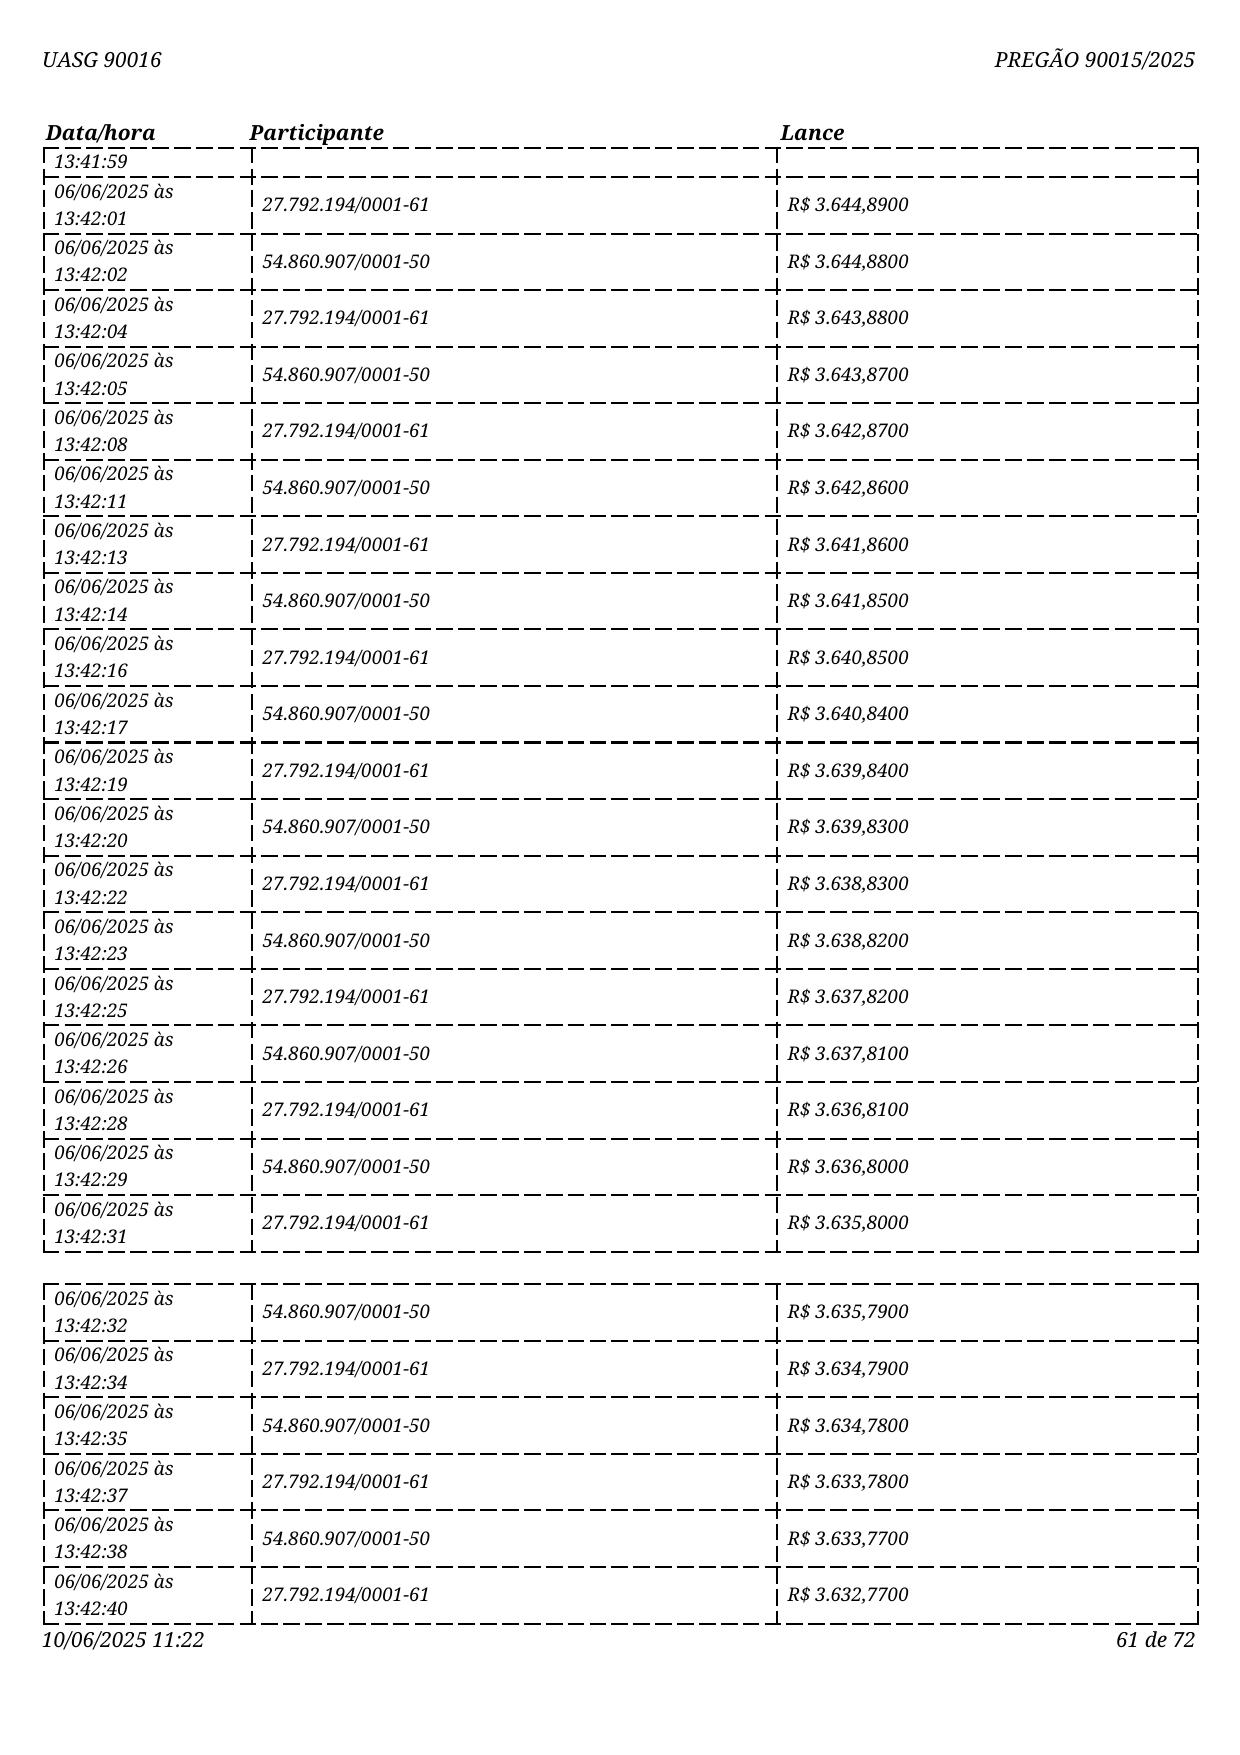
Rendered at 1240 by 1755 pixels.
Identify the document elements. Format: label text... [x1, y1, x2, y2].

table_cell 06/06/2025 às 13:42:01 [44, 176, 252, 232]
table_cell R$ 3.641,8500 [777, 572, 1198, 628]
table_cell 27.792.194/0001-61 [252, 968, 777, 1024]
table_cell 06/06/2025 às 13:42:19 [44, 741, 252, 798]
table_cell R$ 3.639,8300 [777, 798, 1198, 854]
table_cell 06/06/2025 às 13:42:16 [44, 628, 252, 685]
table_cell R$ 3.641,8600 [777, 515, 1198, 572]
table_header 54.860.907/0001-50 [252, 1283, 777, 1339]
table_cell 27.792.194/0001-61 [252, 176, 777, 232]
table_cell 06/06/2025 às 13:42:35 [44, 1396, 252, 1453]
table_cell 27.792.194/0001-61 [252, 515, 777, 572]
table_cell 06/06/2025 às 13:42:20 [44, 798, 252, 854]
table_cell 06/06/2025 às 13:42:38 [44, 1509, 252, 1566]
table_cell 06/06/2025 às 13:42:13 [44, 515, 252, 572]
table_cell 06/06/2025 às 13:42:08 [44, 402, 252, 459]
table_cell R$ 3.640,8400 [777, 685, 1198, 741]
table_cell 06/06/2025 às 13:42:04 [44, 289, 252, 346]
table_cell 54.860.907/0001-50 [252, 572, 777, 628]
table_cell 27.792.194/0001-61 [252, 1194, 777, 1251]
table_header 06/06/2025 às 13:42:32 [44, 1283, 252, 1339]
table_cell 54.860.907/0001-50 [252, 346, 777, 402]
table_cell R$ 3.644,8800 [777, 233, 1198, 289]
table_cell R$ 3.638,8200 [777, 911, 1198, 968]
table_cell R$ 3.640,8500 [777, 628, 1198, 685]
table_cell R$ 3.644,8900 [777, 176, 1198, 232]
table_cell 06/06/2025 às 13:42:11 [44, 459, 252, 515]
table_cell 27.792.194/0001-61 [252, 289, 777, 346]
table_cell 06/06/2025 às 13:42:02 [44, 233, 252, 289]
table_cell 06/06/2025 às 13:42:22 [44, 855, 252, 911]
table_cell R$ 3.638,8300 [777, 855, 1198, 911]
table_cell 27.792.194/0001-61 [252, 1566, 777, 1622]
table_cell R$ 3.643,8800 [777, 289, 1198, 346]
table_cell 06/06/2025 às 13:42:26 [44, 1024, 252, 1081]
table_cell 06/06/2025 às 13:42:31 [44, 1194, 252, 1251]
table_header R$ 3.635,7900 [777, 1283, 1198, 1339]
table_cell 06/06/2025 às 13:42:34 [44, 1340, 252, 1396]
table_cell 54.860.907/0001-50 [252, 685, 777, 741]
table_cell 54.860.907/0001-50 [252, 1024, 777, 1081]
table_cell 27.792.194/0001-61 [252, 741, 777, 798]
table_cell R$ 3.633,7700 [777, 1509, 1198, 1566]
table_cell R$ 3.643,8700 [777, 346, 1198, 402]
table_cell 06/06/2025 às 13:42:29 [44, 1138, 252, 1194]
table_cell 54.860.907/0001-50 [252, 911, 777, 968]
table_cell 06/06/2025 às 13:42:17 [44, 685, 252, 741]
table_cell R$ 3.634,7900 [777, 1340, 1198, 1396]
table_cell 54.860.907/0001-50 [252, 459, 777, 515]
table_cell 06/06/2025 às 13:42:37 [44, 1453, 252, 1509]
table_cell 06/06/2025 às 13:42:28 [44, 1081, 252, 1137]
table_cell 06/06/2025 às 13:42:23 [44, 911, 252, 968]
table_cell 54.860.907/0001-50 [252, 233, 777, 289]
table_cell 06/06/2025 às 13:42:25 [44, 968, 252, 1024]
table_cell 06/06/2025 às 13:42:05 [44, 346, 252, 402]
table_cell R$ 3.633,7800 [777, 1453, 1198, 1509]
table_cell 54.860.907/0001-50 [252, 1138, 777, 1194]
table_cell [777, 147, 1198, 176]
table_cell R$ 3.635,8000 [777, 1194, 1198, 1251]
table_cell R$ 3.642,8600 [777, 459, 1198, 515]
table_cell R$ 3.634,7800 [777, 1396, 1198, 1453]
table_cell 06/06/2025 às 13:42:14 [44, 572, 252, 628]
table_cell 06/06/2025 às 13:42:40 [44, 1566, 252, 1622]
table_cell R$ 3.636,8100 [777, 1081, 1198, 1137]
table_cell R$ 3.642,8700 [777, 402, 1198, 459]
table_cell 27.792.194/0001-61 [252, 402, 777, 459]
table_cell R$ 3.636,8000 [777, 1138, 1198, 1194]
table_cell R$ 3.637,8200 [777, 968, 1198, 1024]
table_cell [252, 147, 777, 176]
table_cell 54.860.907/0001-50 [252, 1509, 777, 1566]
table_cell 54.860.907/0001-50 [252, 798, 777, 854]
table_cell 13:41:59 [44, 147, 252, 176]
table_cell R$ 3.639,8400 [777, 741, 1198, 798]
table_cell 27.792.194/0001-61 [252, 628, 777, 685]
table_cell 27.792.194/0001-61 [252, 1340, 777, 1396]
table_cell R$ 3.637,8100 [777, 1024, 1198, 1081]
table_cell 27.792.194/0001-61 [252, 1453, 777, 1509]
table_cell 27.792.194/0001-61 [252, 855, 777, 911]
table_cell 27.792.194/0001-61 [252, 1081, 777, 1137]
table_cell R$ 3.632,7700 [777, 1566, 1198, 1622]
table_cell 54.860.907/0001-50 [252, 1396, 777, 1453]
